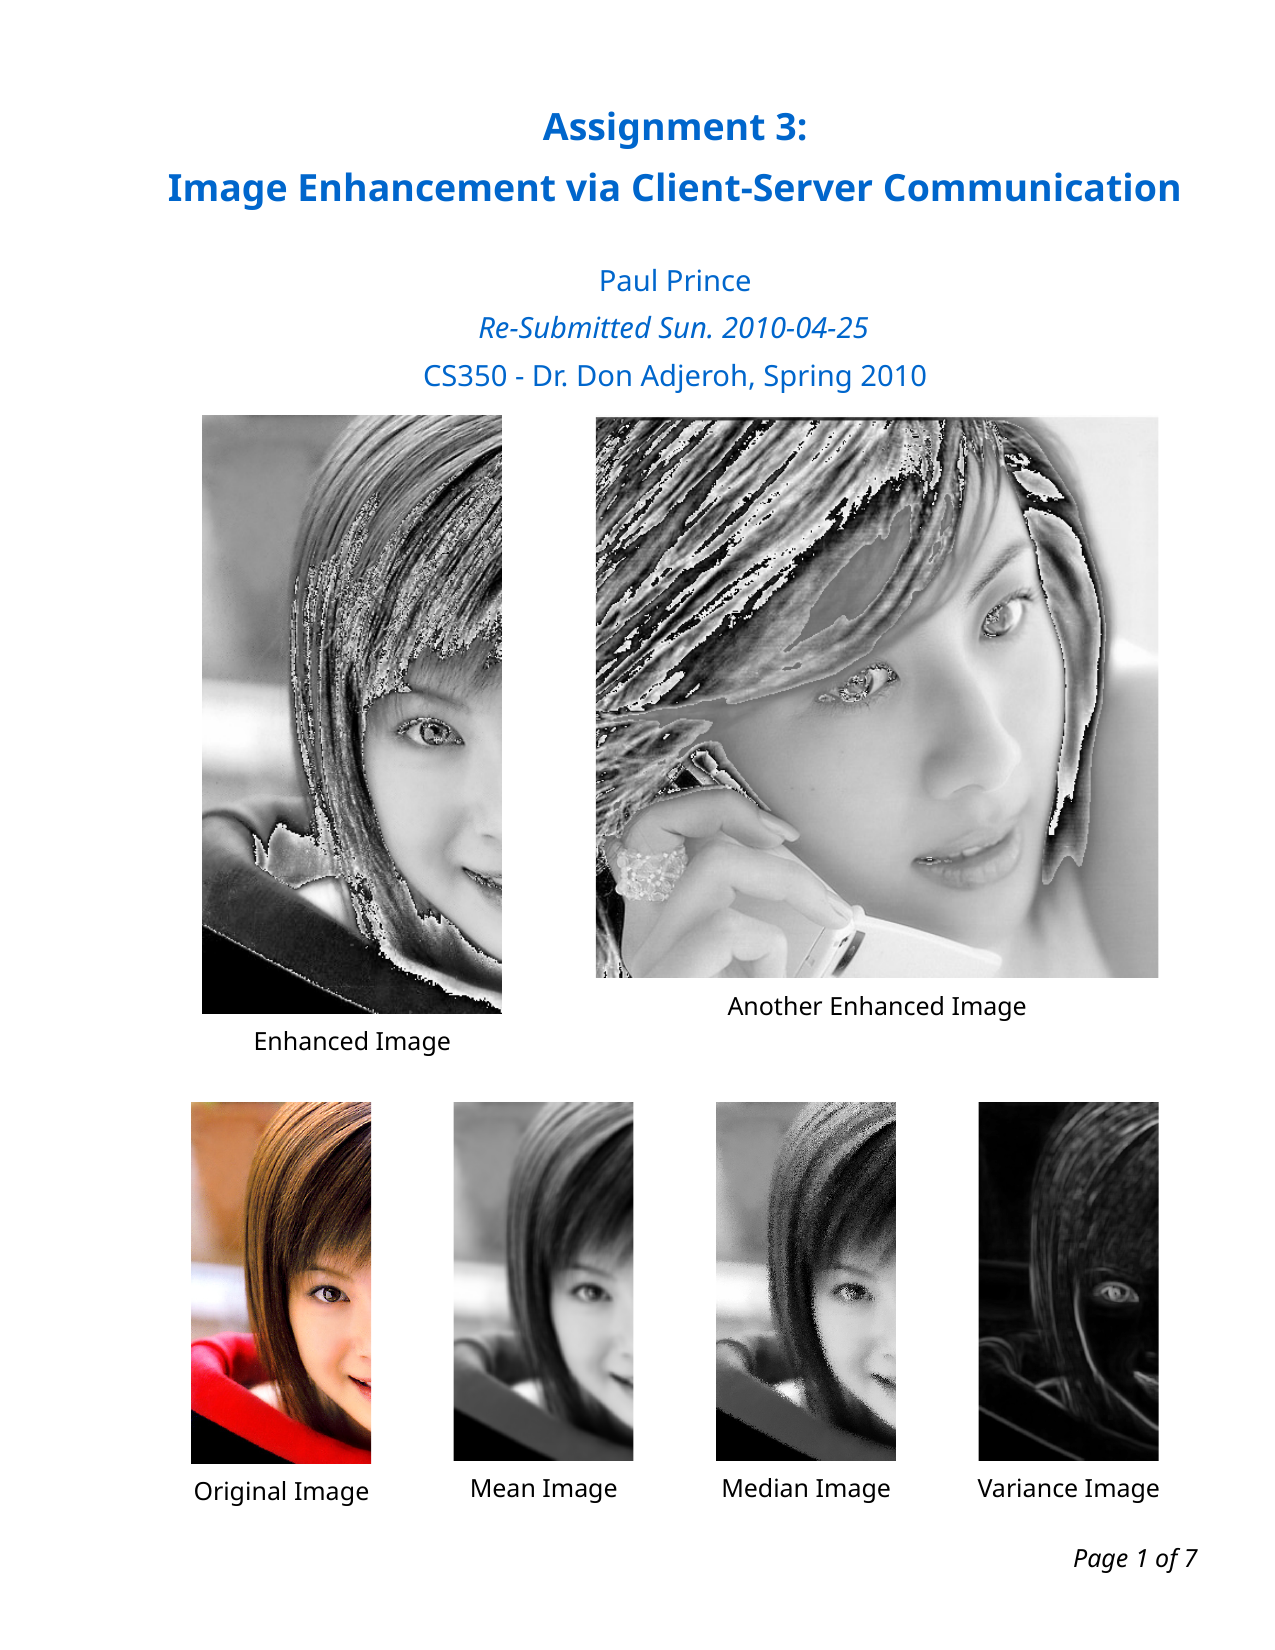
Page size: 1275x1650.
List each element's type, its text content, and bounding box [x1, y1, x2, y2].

picture [202, 415, 502, 1014]
table_header Original Image [150, 1103, 412, 1508]
picture [595, 415, 1159, 978]
table_header Enhanced Image [150, 415, 554, 1102]
subtitle Paul Prince Re-Submitted Sun. 2010-04-25 CS350 - Dr. Don Adjeroh, Spring 2010 [150, 260, 1200, 395]
title Assignment 3: Image Enhancement via Client-Server Communication [150, 100, 1200, 212]
table_header Median Image [675, 1103, 937, 1508]
table_header Mean Image [412, 1103, 675, 1508]
picture [191, 1102, 372, 1464]
table_header Variance Image [937, 1103, 1200, 1508]
picture [716, 1102, 896, 1461]
picture [453, 1102, 634, 1461]
table_header Another Enhanced Image [554, 415, 1200, 1102]
picture [978, 1102, 1159, 1461]
